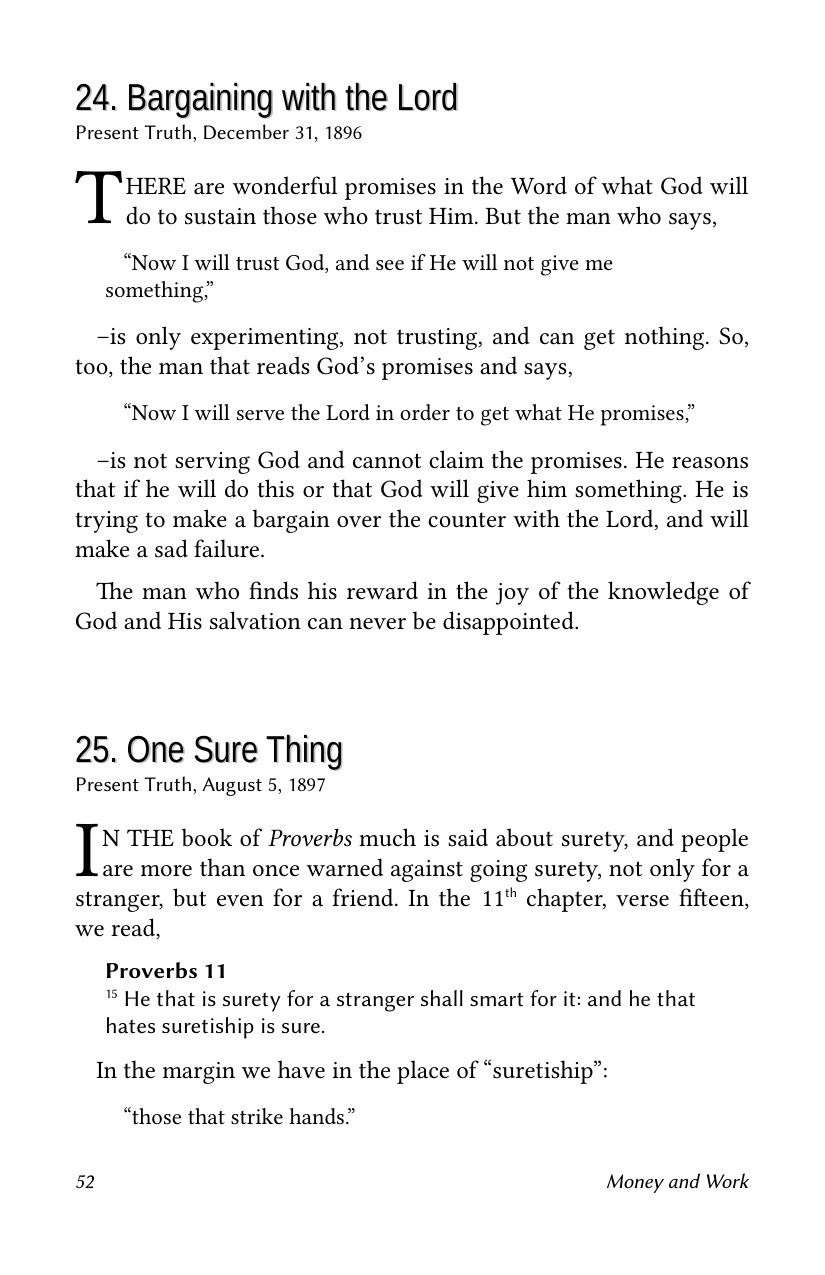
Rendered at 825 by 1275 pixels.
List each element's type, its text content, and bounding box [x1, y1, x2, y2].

text Present Truth, December 31, 1896 [75, 121, 750, 145]
title Bargaining with the Lord [75, 75, 750, 118]
title One Sure Thing [75, 727, 750, 770]
text Proverbs 11 [105, 958, 750, 984]
text IN THE book of Proverbs much is said about surety, and people are more than once warned against going surety, not only for a stranger, but even for a friend. In the 11th chapter, verse fifteen, we read, [75, 824, 750, 942]
text Present Truth, August 5, 1897 [75, 773, 750, 797]
text “Now I will serve the Lord in order to get what He promises,” [105, 400, 720, 426]
text –is only experimenting, not trusting, and can get nothing. So, too, the man that reads God’s promises and says, [75, 322, 750, 381]
text –is not serving God and cannot claim the promises. He reasons that if he will do this or that God will give him something. He is trying to make a bargain over the counter with the Lord, and will make a sad failure. [75, 446, 750, 564]
text 15 He that is surety for a stranger shall smart for it: and he that hates suretiship is sure. [105, 986, 720, 1039]
text The man who finds his reward in the joy of the knowledge of God and His salvation can never be disappointed. [75, 577, 750, 636]
text “those that strike hands.” [105, 1104, 720, 1130]
text THERE are wonderful promises in the Word of what God will do to sustain those who trust Him. But the man who says, [75, 172, 750, 230]
text In the margin we have in the place of “suretiship”: [75, 1056, 750, 1084]
text “Now I will trust God, and see if He will not give me something,” [105, 249, 720, 303]
